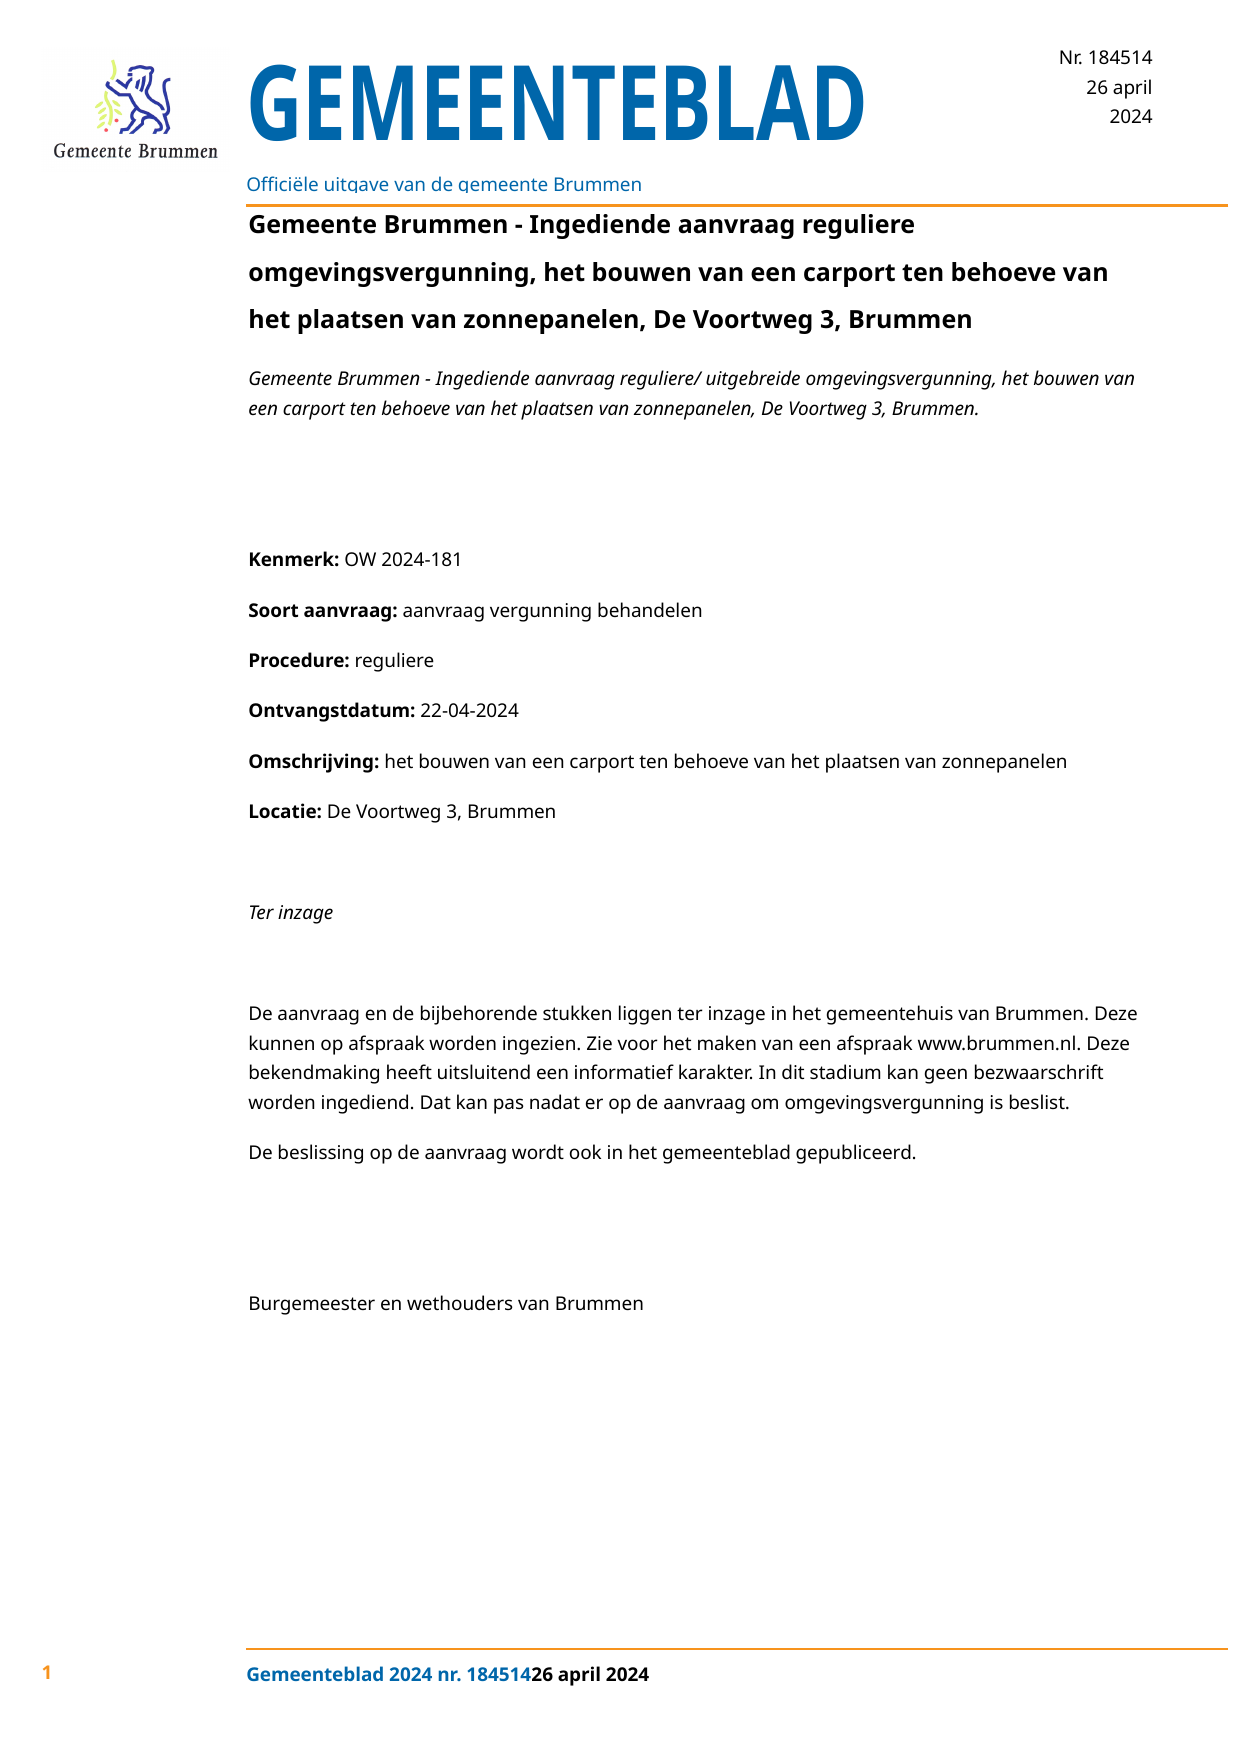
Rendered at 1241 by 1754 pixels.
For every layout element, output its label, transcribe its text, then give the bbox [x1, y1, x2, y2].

text Gemeente Brummen - Ingediende aanvraag reguliere/ uitgebreide omgevingsvergunning, het bouwen van een carport ten behoeve van het plaatsen van zonnepanelen, De Voortweg 3, Brummen. [248, 366, 1152, 421]
text Procedure: reguliere [248, 647, 1152, 673]
text Locatie: De Voortweg 3, Brummen [248, 798, 1152, 824]
text De aanvraag en de bijbehorende stukken liggen ter inzage in het gemeentehuis van Brummen. Deze kunnen op afspraak worden ingezien. Zie voor het maken van een afspraak www.brummen.nl. Deze bekendmaking heeft uitsluitend een informatief karakter. In dit stadium kan geen bezwaarschrift worden ingediend. Dat kan pas nadat er op de aanvraag om omgevingsvergunning is beslist. [248, 1000, 1152, 1114]
text Kenmerk: OW 2024-181 [248, 546, 1152, 572]
text De beslissing op de aanvraag wordt ook in het gemeenteblad gepubliceerd. [248, 1139, 1152, 1165]
text Soort aanvraag: aanvraag vergunning behandelen [248, 597, 1152, 622]
text Gemeente Brummen - Ingediende aanvraag reguliere omgevingsvergunning, het bouwen van een carport ten behoeve van het plaatsen van zonnepanelen, De Voortweg 3, Brummen [248, 207, 1152, 336]
text Ter inzage [248, 899, 1152, 925]
text Burgemeester en wethouders van Brummen [248, 1291, 1152, 1316]
text Ontvangstdatum: 22-04-2024 [248, 698, 1152, 723]
text Omschrijving: het bouwen van een carport ten behoeve van het plaatsen van zonnepanelen [248, 748, 1152, 774]
picture [41, 47, 231, 172]
